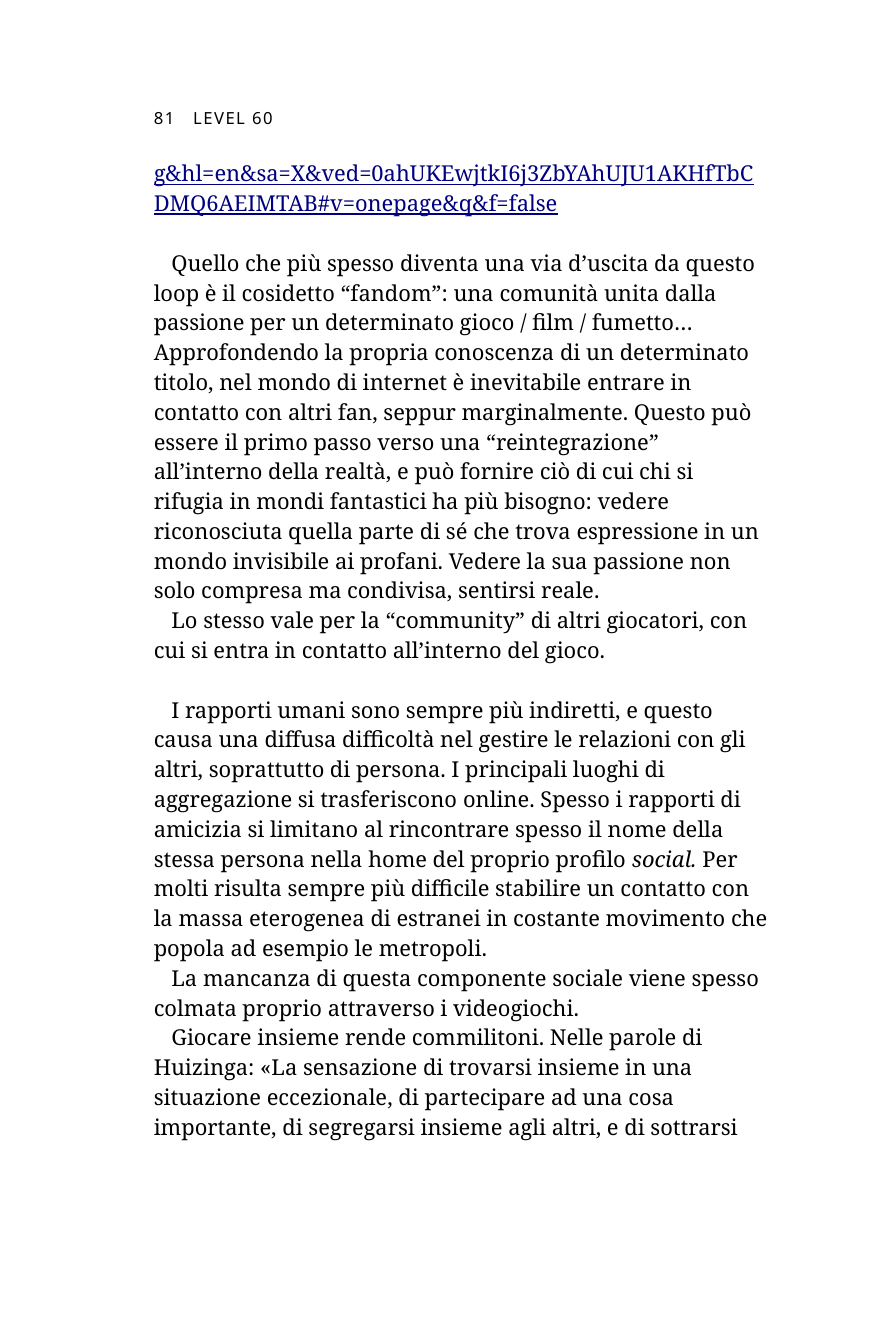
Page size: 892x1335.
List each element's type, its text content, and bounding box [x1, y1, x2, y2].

text I rapporti umani sono sempre più indiretti, e questo causa una diffusa difficoltà nel gestire le relazioni con gli altri, soprattutto di persona. I principali luoghi di aggregazione si trasferiscono online. Spesso i rapporti di amicizia si limitano al rincontrare spesso il nome della stessa persona nella home del proprio profilo social. Per molti risulta sempre più difficile stabilire un contatto con la massa eterogenea di estranei in costante movimento che popola ad esempio le metropoli. [153, 695, 768, 963]
text Giocare insieme rende commilitoni. Nelle parole di Huizinga: «La sensazione di trovarsi insieme in una situazione eccezionale, di partecipare ad una cosa importante, di segregarsi insieme agli altri, e di sottrarsi [153, 1022, 768, 1142]
text Quello che più spesso diventa una via d’uscita da questo loop è il cosidetto “fandom”: una comunità unita dalla passione per un determinato gioco / film / fumetto… Approfondendo la propria conoscenza di un determinato titolo, nel mondo di internet è inevitabile entrare in contatto con altri fan, seppur marginalmente. Questo può essere il primo passo verso una “reintegrazione” all’interno della realtà, e può fornire ciò di cui chi si rifugia in mondi fantastici ha più bisogno: vedere riconosciuta quella parte di sé che trova espressione in un mondo invisibile ai profani. Vedere la sua passione non solo compresa ma condivisa, sentirsi reale. [153, 248, 768, 605]
text Lo stesso vale per la “community” di altri giocatori, con cui si entra in contatto all’interno del gioco. [153, 605, 768, 665]
text La mancanza di questa componente sociale viene spesso colmata proprio attraverso i videogiochi. [153, 963, 768, 1022]
text g&hl=en&sa=X&ved=0ahUKEwjtkI6j3ZbYAhUJU1AKHfTbCDMQ6AEIMTAB#v=onepage&q&f=false [153, 158, 768, 218]
